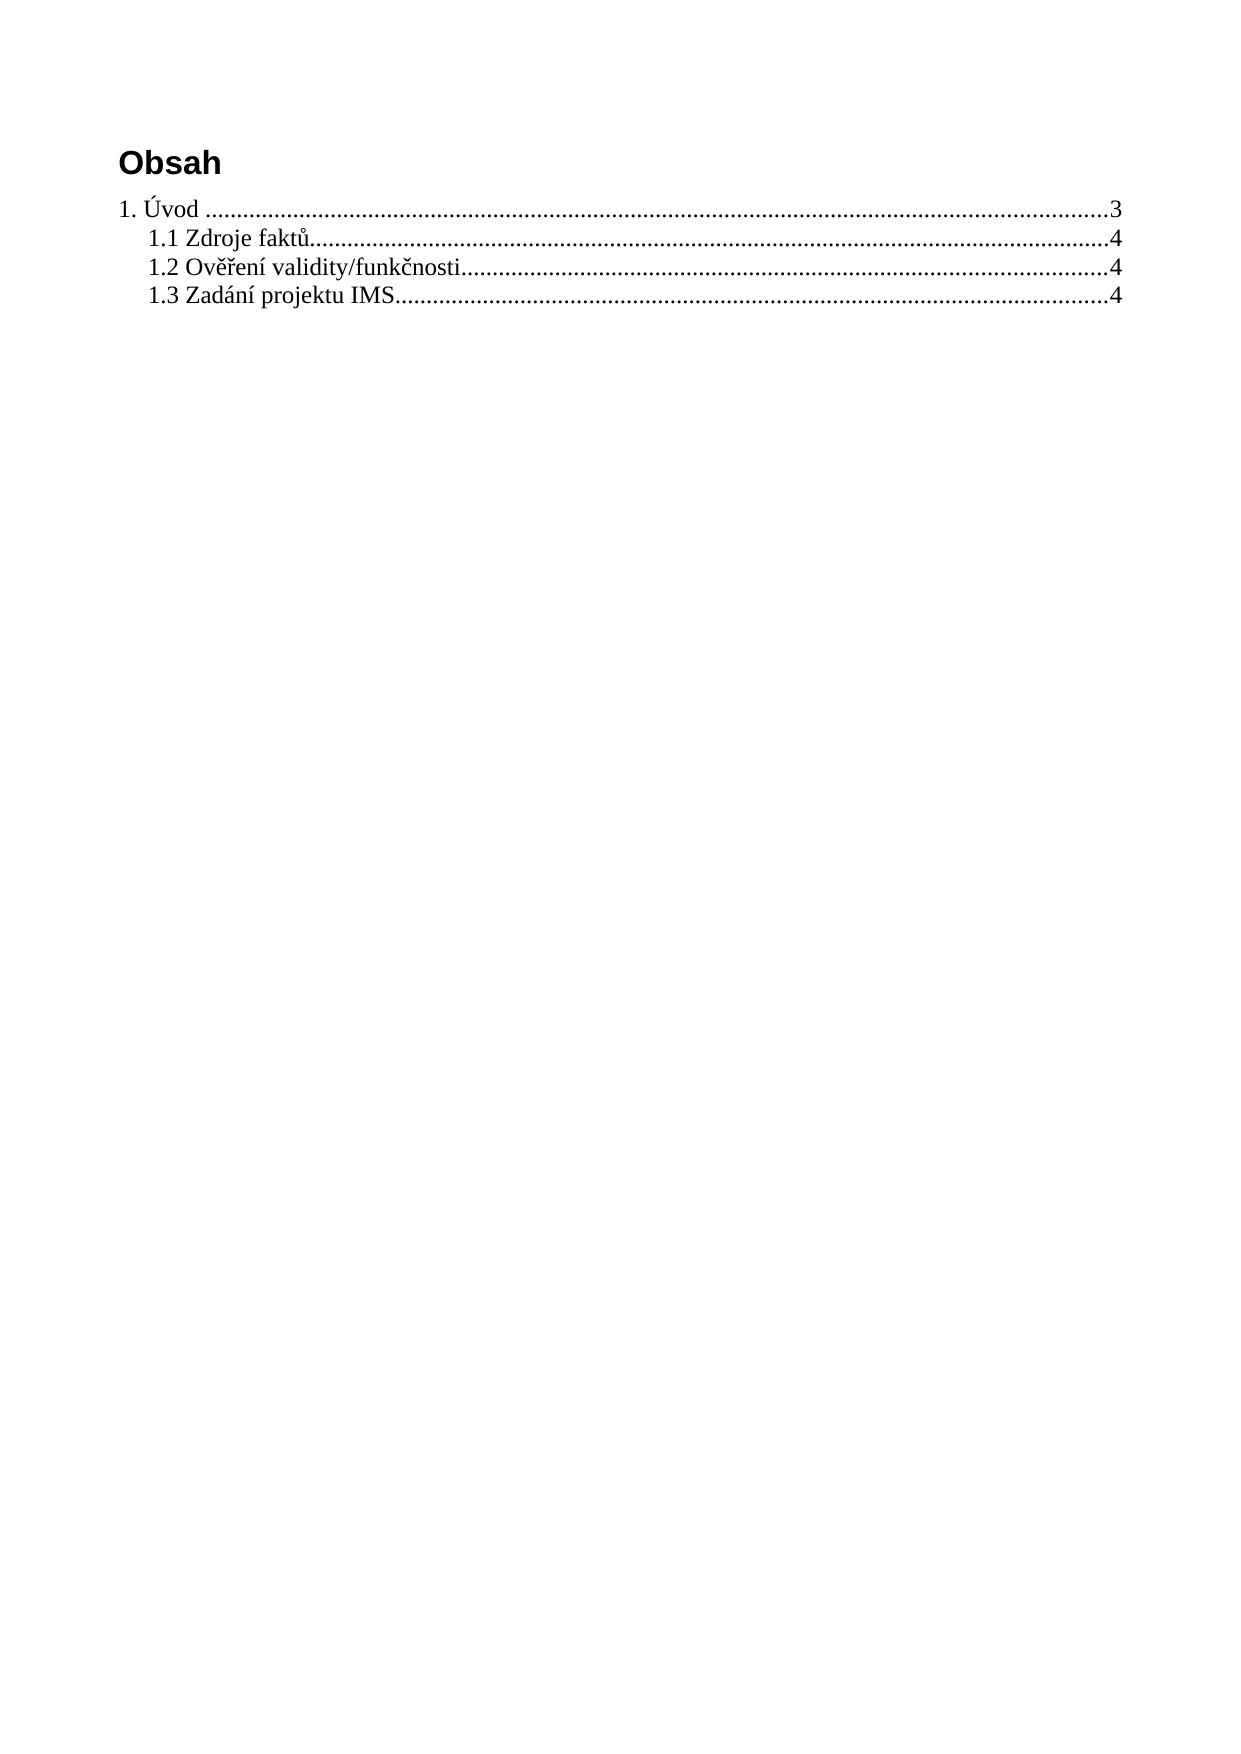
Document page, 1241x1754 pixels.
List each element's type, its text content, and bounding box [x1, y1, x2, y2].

subtitle Obsah [118, 143, 1122, 182]
text 1.2 Ověření validity/funkčnosti 4 [148, 252, 1122, 280]
text 1.3 Zadání projektu IMS 4 [148, 280, 1122, 309]
text 1. Úvod 3 [118, 194, 1122, 223]
text 1.1 Zdroje faktů 4 [148, 223, 1122, 252]
